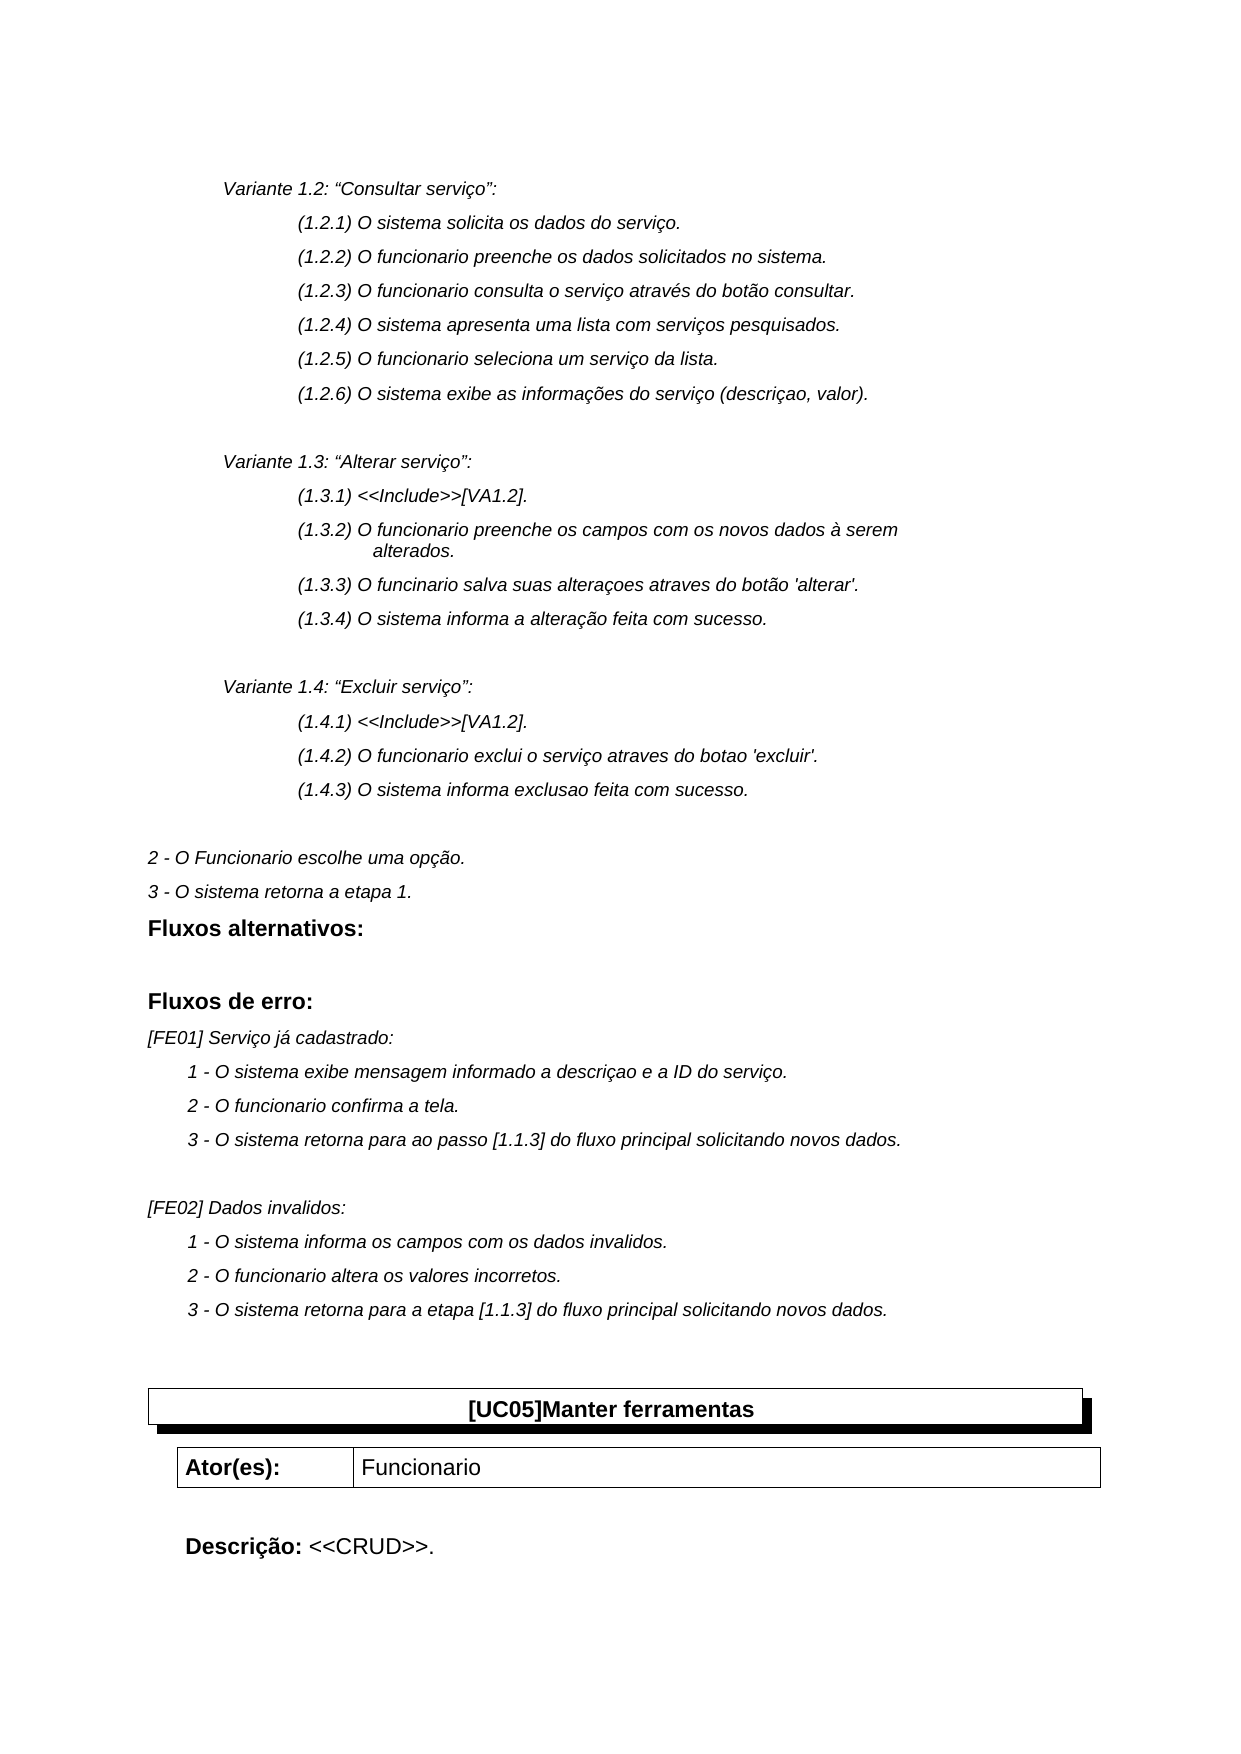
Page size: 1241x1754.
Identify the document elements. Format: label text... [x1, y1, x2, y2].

text (1.2.6) O sistema exibe as informações do serviço (descriçao, valor). [148, 382, 1092, 404]
text (1.2.2) O funcionario preenche os dados solicitados no sistema. [148, 246, 1092, 268]
table_header Funcionario [354, 1448, 1100, 1487]
text Variante 1.2: “Consultar serviço”: [148, 178, 1092, 199]
text [FE02] Dados invalidos: [148, 1197, 1092, 1218]
text 2 - O funcionario confirma a tela. [187, 1095, 1092, 1116]
text [UC05]Manter ferramentas [149, 1389, 1082, 1424]
text 1 - O sistema informa os campos com os dados invalidos. [187, 1231, 1092, 1252]
text (1.3.3) O funcinario salva suas alteraçoes atraves do botão 'alterar'. [148, 574, 1092, 596]
text (1.2.3) O funcionario consulta o serviço através do botão consultar. [148, 280, 1092, 302]
text 1 - O sistema exibe mensagem informado a descriçao e a ID do serviço. [187, 1061, 1092, 1082]
text (1.4.1) <<Include>>[VA1.2]. [148, 710, 1092, 732]
text (1.3.4) O sistema informa a alteração feita com sucesso. [148, 608, 1092, 630]
text Fluxos alternativos: [148, 915, 1092, 941]
text (1.3.1) <<Include>>[VA1.2]. [148, 484, 1092, 506]
text Descrição: <<CRUD>>. [185, 1533, 1092, 1559]
text Variante 1.4: “Excluir serviço”: [148, 676, 1092, 698]
text (1.2.1) O sistema solicita os dados do serviço. [148, 212, 1092, 233]
text (1.4.2) O funcionario exclui o serviço atraves do botao 'excluir'. [148, 744, 1092, 766]
text 3 - O sistema retorna para ao passo [1.1.3] do fluxo principal solicitando novos dados. [187, 1129, 1092, 1150]
text 3 - O sistema retorna para a etapa [1.1.3] do fluxo principal solicitando novos dados. [187, 1299, 1092, 1321]
text [FE01] Serviço já cadastrado: [148, 1027, 1092, 1048]
text (1.2.4) O sistema apresenta uma lista com serviços pesquisados. [148, 314, 1092, 336]
text (1.4.3) O sistema informa exclusao feita com sucesso. [148, 778, 1092, 800]
text Fluxos de erro: [148, 988, 1092, 1014]
text 2 - O funcionario altera os valores incorretos. [187, 1265, 1092, 1287]
table_header Ator(es): [178, 1448, 353, 1487]
text 3 - O sistema retorna a etapa 1. [148, 881, 1092, 902]
text (1.2.5) O funcionario seleciona um serviço da lista. [148, 348, 1092, 370]
text Variante 1.3: “Alterar serviço”: [148, 450, 1092, 472]
text (1.3.2) O funcionario preenche os campos com os novos dados à serem alterados. [148, 518, 1092, 562]
text 2 - O Funcionario escolhe uma opção. [148, 847, 1092, 868]
